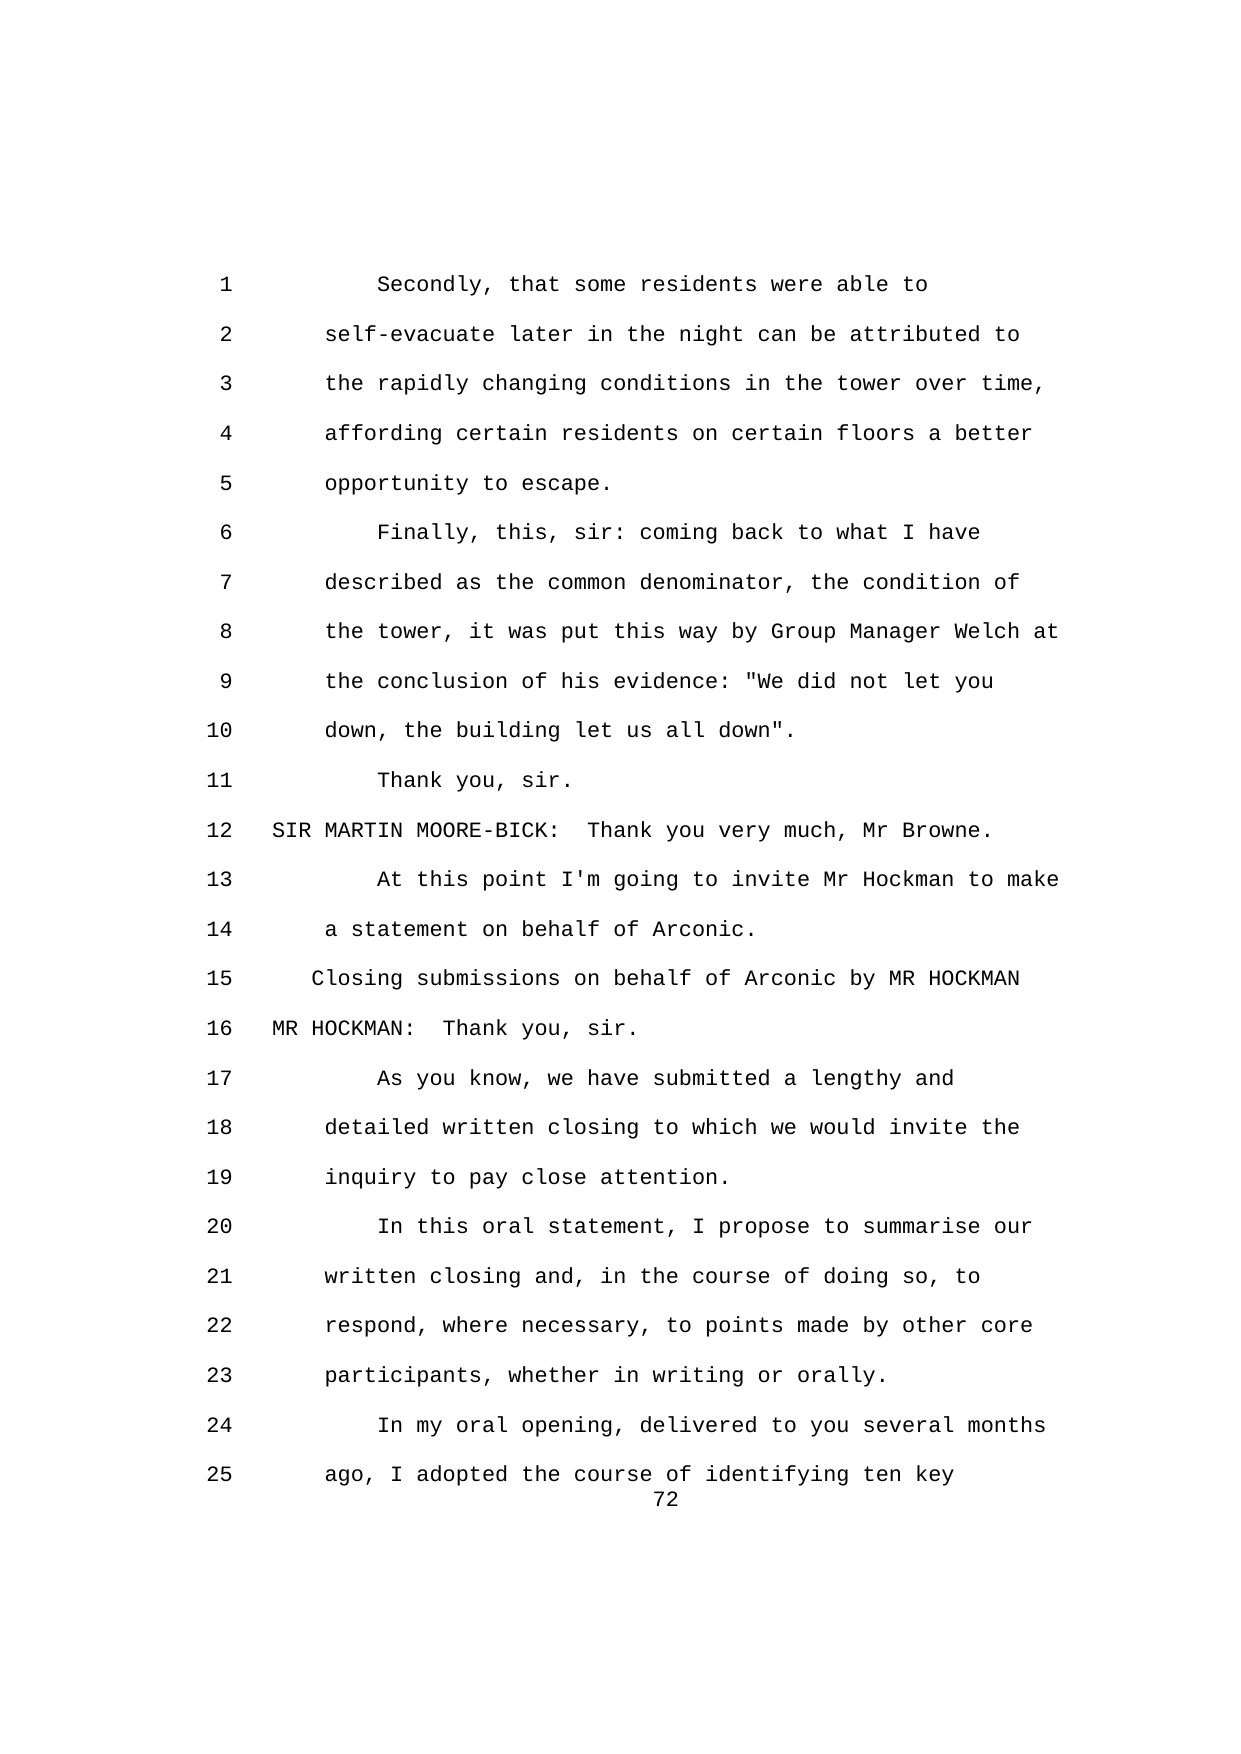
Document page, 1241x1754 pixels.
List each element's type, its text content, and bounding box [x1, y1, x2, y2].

text 1 Secondly, that some residents were able to [75, 273, 1165, 298]
text 7 described as the common denominator, the condition of [75, 571, 1165, 596]
text 22 respond, where necessary, to points made by other core [75, 1314, 1165, 1339]
text 19 inquiry to pay close attention. [75, 1166, 1165, 1191]
text 11 Thank you, sir. [75, 769, 1165, 794]
text 3 the rapidly changing conditions in the tower over time, [75, 372, 1165, 397]
text 4 affording certain residents on certain floors a better [75, 422, 1165, 447]
text 25 ago, I adopted the course of identifying ten key [75, 1463, 1165, 1488]
text 5 opportunity to escape. [75, 472, 1165, 496]
text 24 In my oral opening, delivered to you several months [75, 1414, 1165, 1438]
text 12 SIR MARTIN MOORE-BICK: Thank you very much, Mr Browne. [75, 819, 1165, 843]
text 15 Closing submissions on behalf of Arconic by MR HOCKMAN [75, 967, 1165, 992]
text 16 MR HOCKMAN: Thank you, sir. [75, 1017, 1165, 1042]
text 8 the tower, it was put this way by Group Manager Welch at [75, 620, 1165, 645]
text 23 participants, whether in writing or orally. [75, 1364, 1165, 1389]
text 10 down, the building let us all down". [75, 719, 1165, 744]
text 72 [75, 1488, 1165, 1513]
text 21 written closing and, in the course of doing so, to [75, 1265, 1165, 1290]
text 6 Finally, this, sir: coming back to what I have [75, 521, 1165, 546]
text 18 detailed written closing to which we would invite the [75, 1116, 1165, 1141]
text 2 self-evacuate later in the night can be attributed to [75, 323, 1165, 348]
text 20 In this oral statement, I propose to summarise our [75, 1215, 1165, 1240]
text 14 a statement on behalf of Arconic. [75, 918, 1165, 943]
text 13 At this point I'm going to invite Mr Hockman to make [75, 868, 1165, 893]
text 17 As you know, we have submitted a lengthy and [75, 1067, 1165, 1091]
text 9 the conclusion of his evidence: "We did not let you [75, 670, 1165, 695]
